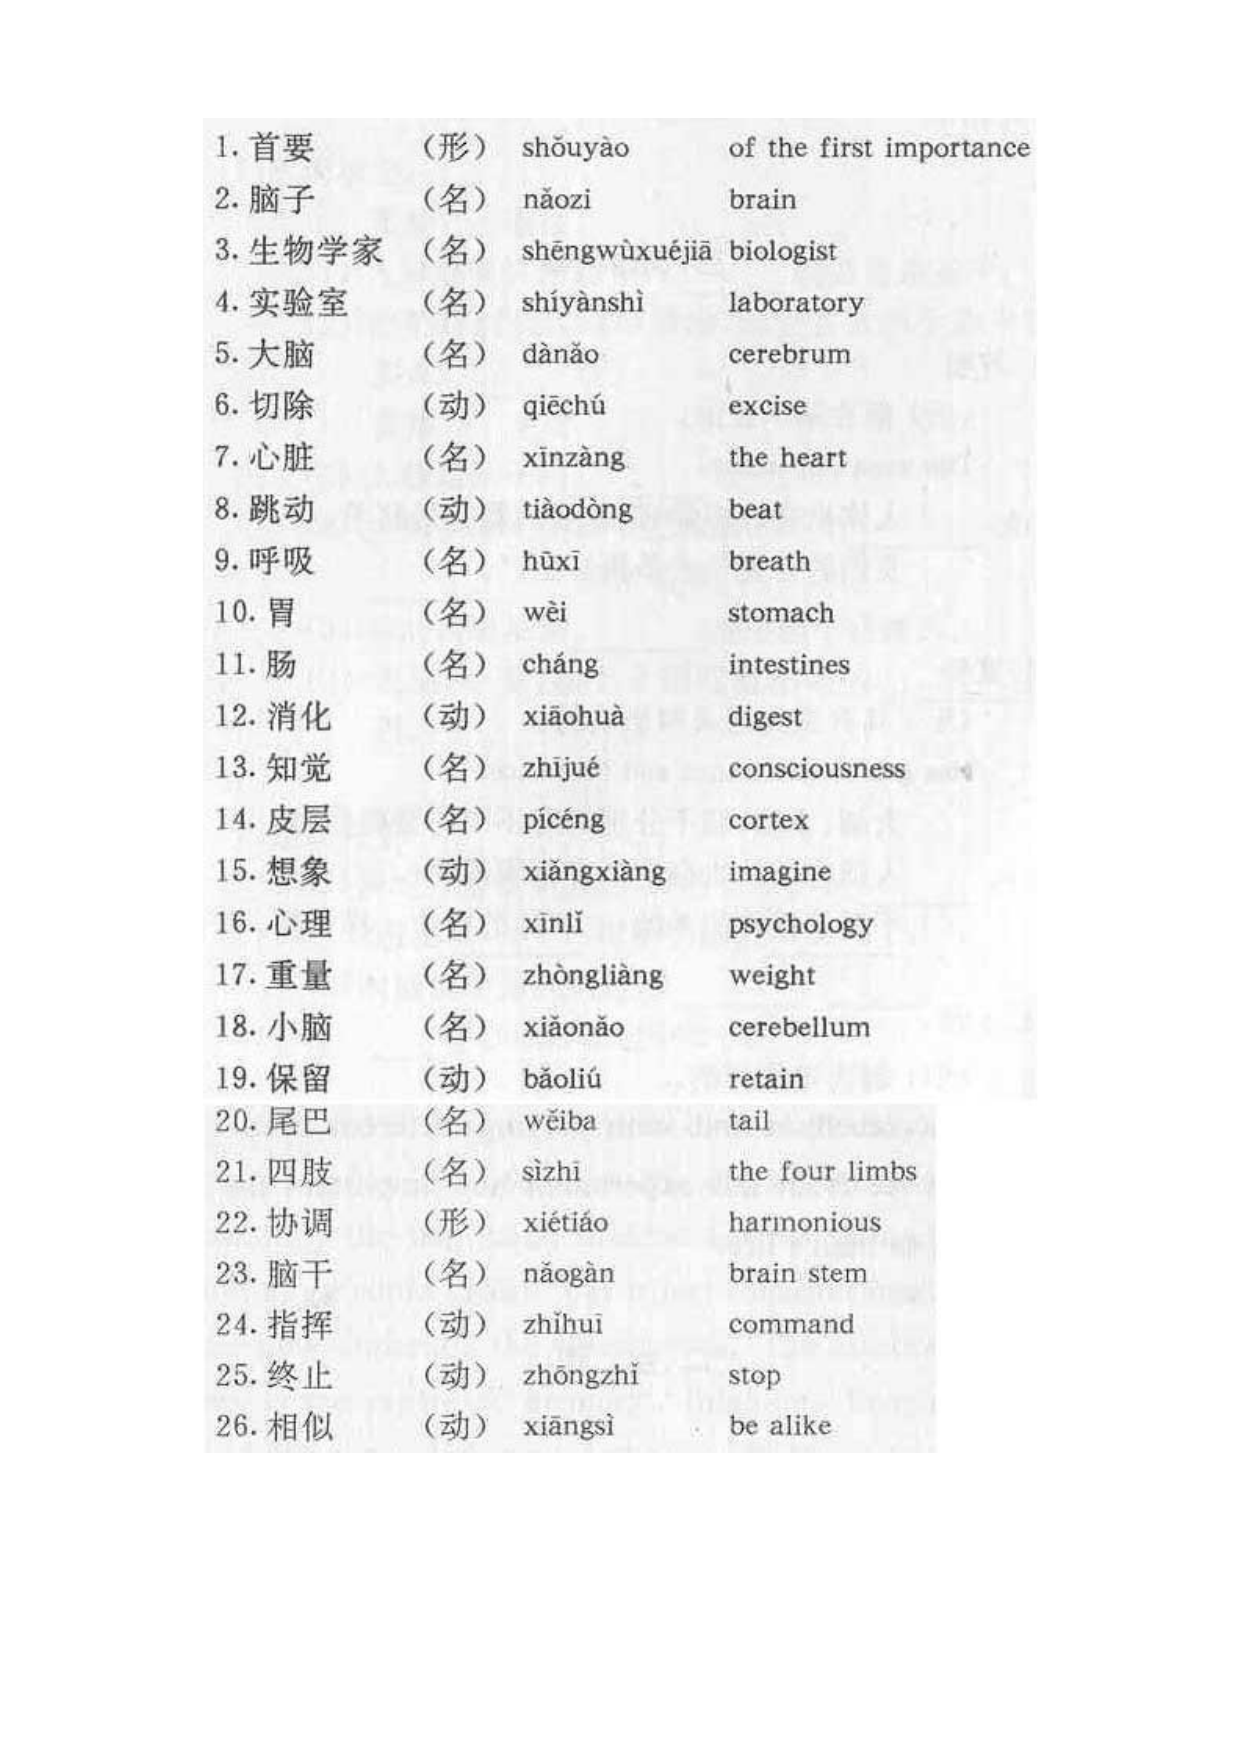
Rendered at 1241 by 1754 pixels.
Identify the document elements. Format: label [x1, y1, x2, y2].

picture [202, 118, 1038, 1453]
